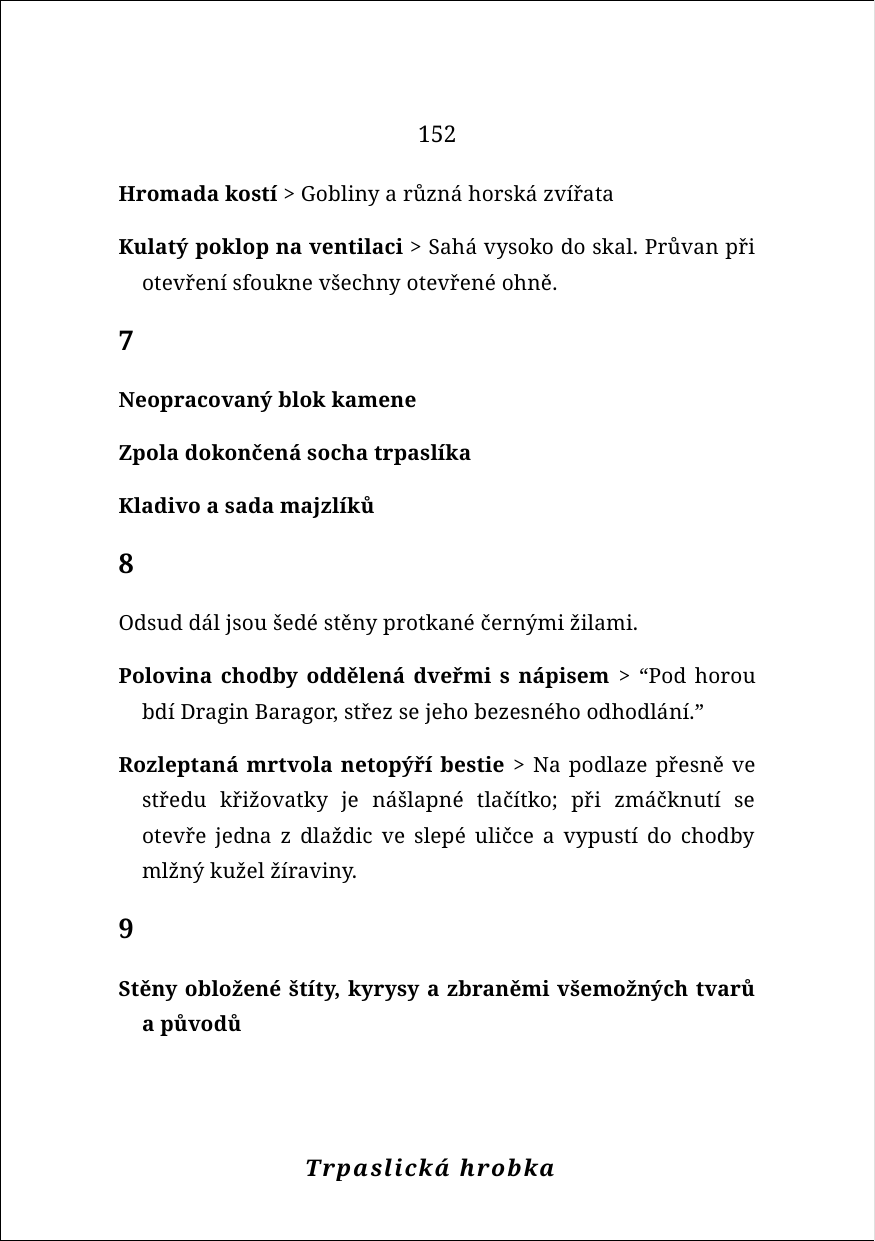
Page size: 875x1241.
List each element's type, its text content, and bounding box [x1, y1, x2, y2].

text 8 [118, 544, 756, 581]
text Odsud dál jsou šedé stěny protkané černými žilami. [118, 608, 756, 637]
text Hromada kostí > Gobliny a různá horská zvířata [118, 179, 756, 207]
text Kladivo a sada majzlíků [118, 491, 756, 519]
text 7 [118, 321, 756, 358]
text 9 [118, 910, 756, 947]
text Polovina chodby oddělená dveřmi s nápisem > “Pod horou bdí Dragin Baragor, střez se jeho bezesného odhodlání.” [118, 661, 756, 725]
text Zpola dokončená socha trpaslíka [118, 438, 756, 466]
text Stěny obložené štíty, kyrysy a zbraněmi všemožných tvarů a původů [118, 974, 756, 1038]
text Kulatý poklop na ventilaci > Sahá vysoko do skal. Průvan při otevření sfoukne všechny otevřené ohně. [118, 232, 756, 296]
text Rozleptaná mrtvola netopýří bestie > Na podlaze přesně ve středu křižovatky je nášlapné tlačítko; při zmáčknutí se otevře jedna z dlaždic ve slepé uličce a vypustí do chodby mlžný kužel žíraviny. [118, 750, 756, 885]
text Neopracovaný blok kamene [118, 385, 756, 413]
